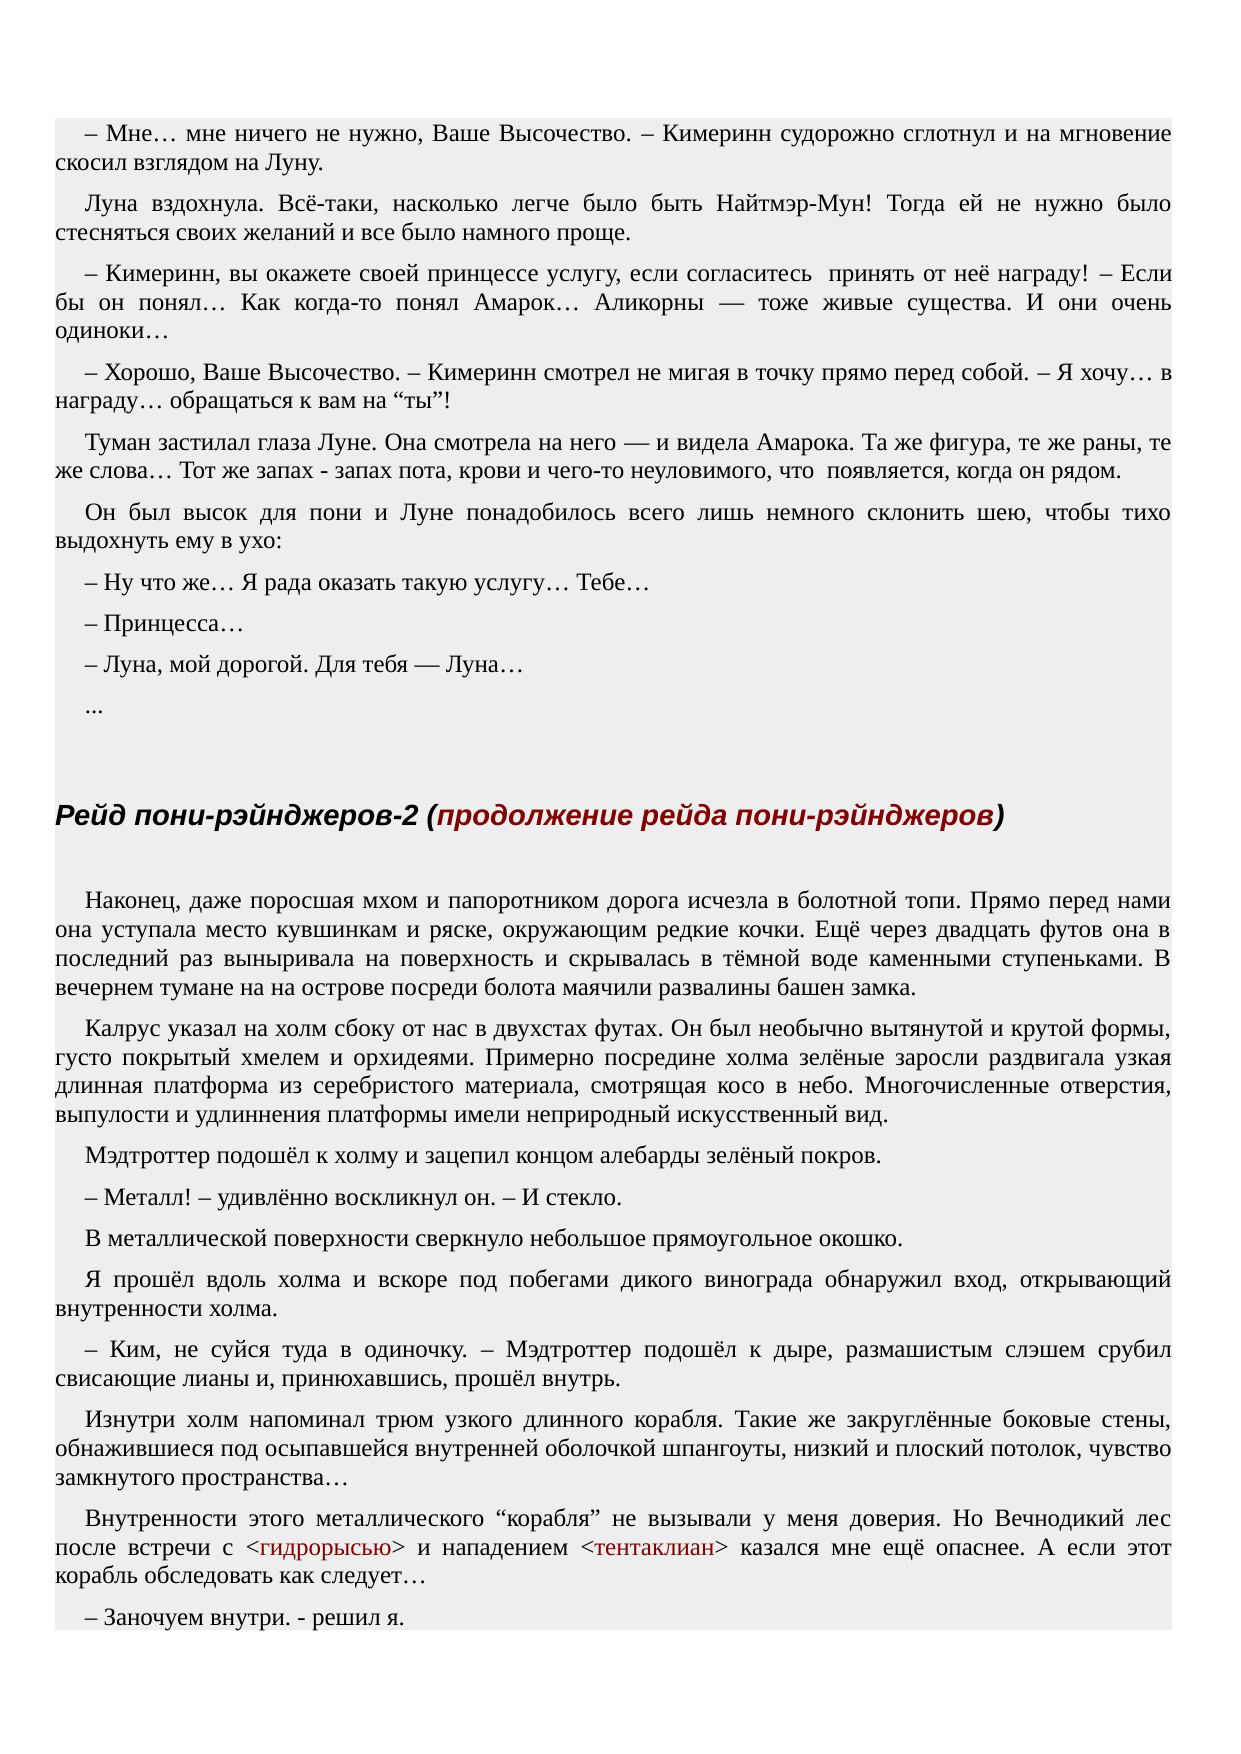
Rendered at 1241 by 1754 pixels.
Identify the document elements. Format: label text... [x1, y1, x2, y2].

text – Заночуем внутри. - решил я. [55, 1602, 1172, 1630]
text – Хорошо, Ваше Высочество. – Кимеринн смотрел не мигая в точку прямо перед собой. – Я хочу… в награду… обращаться к вам на “ты”! [55, 357, 1172, 414]
text Калрус указал на холм сбоку от нас в двухстах футах. Он был необычно вытянутой и крутой формы, густо покрытый хмелем и орхидеями. Примерно посредине холма зелёные заросли раздвигала узкая длинная платформа из серебристого материала, смотрящая косо в небо. Многочисленные отверстия, выпулости и удлиннения платформы имели неприродный искусственный вид. [55, 1013, 1172, 1128]
text Луна вздохнула. Всё-таки, насколько легче было быть Найтмэр-Мун! Тогда ей не нужно было стесняться своих желаний и все было намного проще. [55, 188, 1172, 246]
text – Принцесса… [55, 608, 1172, 637]
text – Мне… мне ничего не нужно, Ваше Высочество. – Кимеринн судорожно сглотнул и на мгновение скосил взглядом на Луну. [55, 118, 1172, 176]
subtitle Рейд пони-рэйнджеров-2 (продолжение рейда пони-рэйнджеров) [55, 798, 1172, 832]
text Внутренности этого металлического “корабля” не вызывали у меня доверия. Но Вечнодикий лес после встречи с <гидрорысью> и нападением <тентаклиан> казался мне ещё опаснее. А если этот корабль обследовать как следует… [55, 1503, 1172, 1589]
text – Ким, не суйся туда в одиночку. – Мэдтроттер подошёл к дыре, размашистым слэшем срубил свисающие лианы и, принюхавшись, прошёл внутрь. [55, 1334, 1172, 1392]
text Я прошёл вдоль холма и вскоре под побегами дикого винограда обнаружил вход, открывающий внутренности холма. [55, 1264, 1172, 1322]
text Мэдтроттер подошёл к холму и зацепил концом алебарды зелёный покров. [55, 1140, 1172, 1169]
text Туман застилал глаза Луне. Она смотрела на него — и видела Амарока. Та же фигура, те же раны, те же слова… Тот же запах - запах пота, крови и чего-то неуловимого, что появляется, когда он рядом. [55, 427, 1172, 484]
text Он был высок для пони и Луне понадобилось всего лишь немного склонить шею, чтобы тихо выдохнуть ему в ухо: [55, 497, 1172, 554]
text ... [55, 691, 1172, 719]
text Изнутри холм напоминал трюм узкого длинного корабля. Такие же закруглённые боковые стены, обнажившиеся под осыпавшейся внутренней оболочкой шпангоуты, низкий и плоский потолок, чувство замкнутого пространства… [55, 1404, 1172, 1490]
text – Кимеринн, вы окажете своей принцессе услугу, если согласитесь принять от неё награду! – Если бы он понял… Как когда-то понял Амарок… Аликорны — тоже живые существа. И они очень одиноки… [55, 258, 1172, 344]
text – Ну что же… Я рада оказать такую услугу… Тебе… [55, 567, 1172, 596]
text – Луна, мой дорогой. Для тебя — Луна… [55, 649, 1172, 678]
text – Металл! – удивлённо воскликнул он. – И стекло. [55, 1182, 1172, 1210]
text В металлической поверхности сверкнуло небольшое прямоугольное окошко. [55, 1223, 1172, 1252]
text Наконец, даже поросшая мхом и папоротником дорога исчезла в болотной топи. Прямо перед нами она уступала место кувшинкам и ряске, окружающим редкие кочки. Ещё через двадцать футов она в последний раз выныривала на поверхность и скрывалась в тёмной воде каменными ступеньками. В вечернем тумане на на острове посреди болота маячили развалины башен замка. [55, 885, 1172, 1000]
